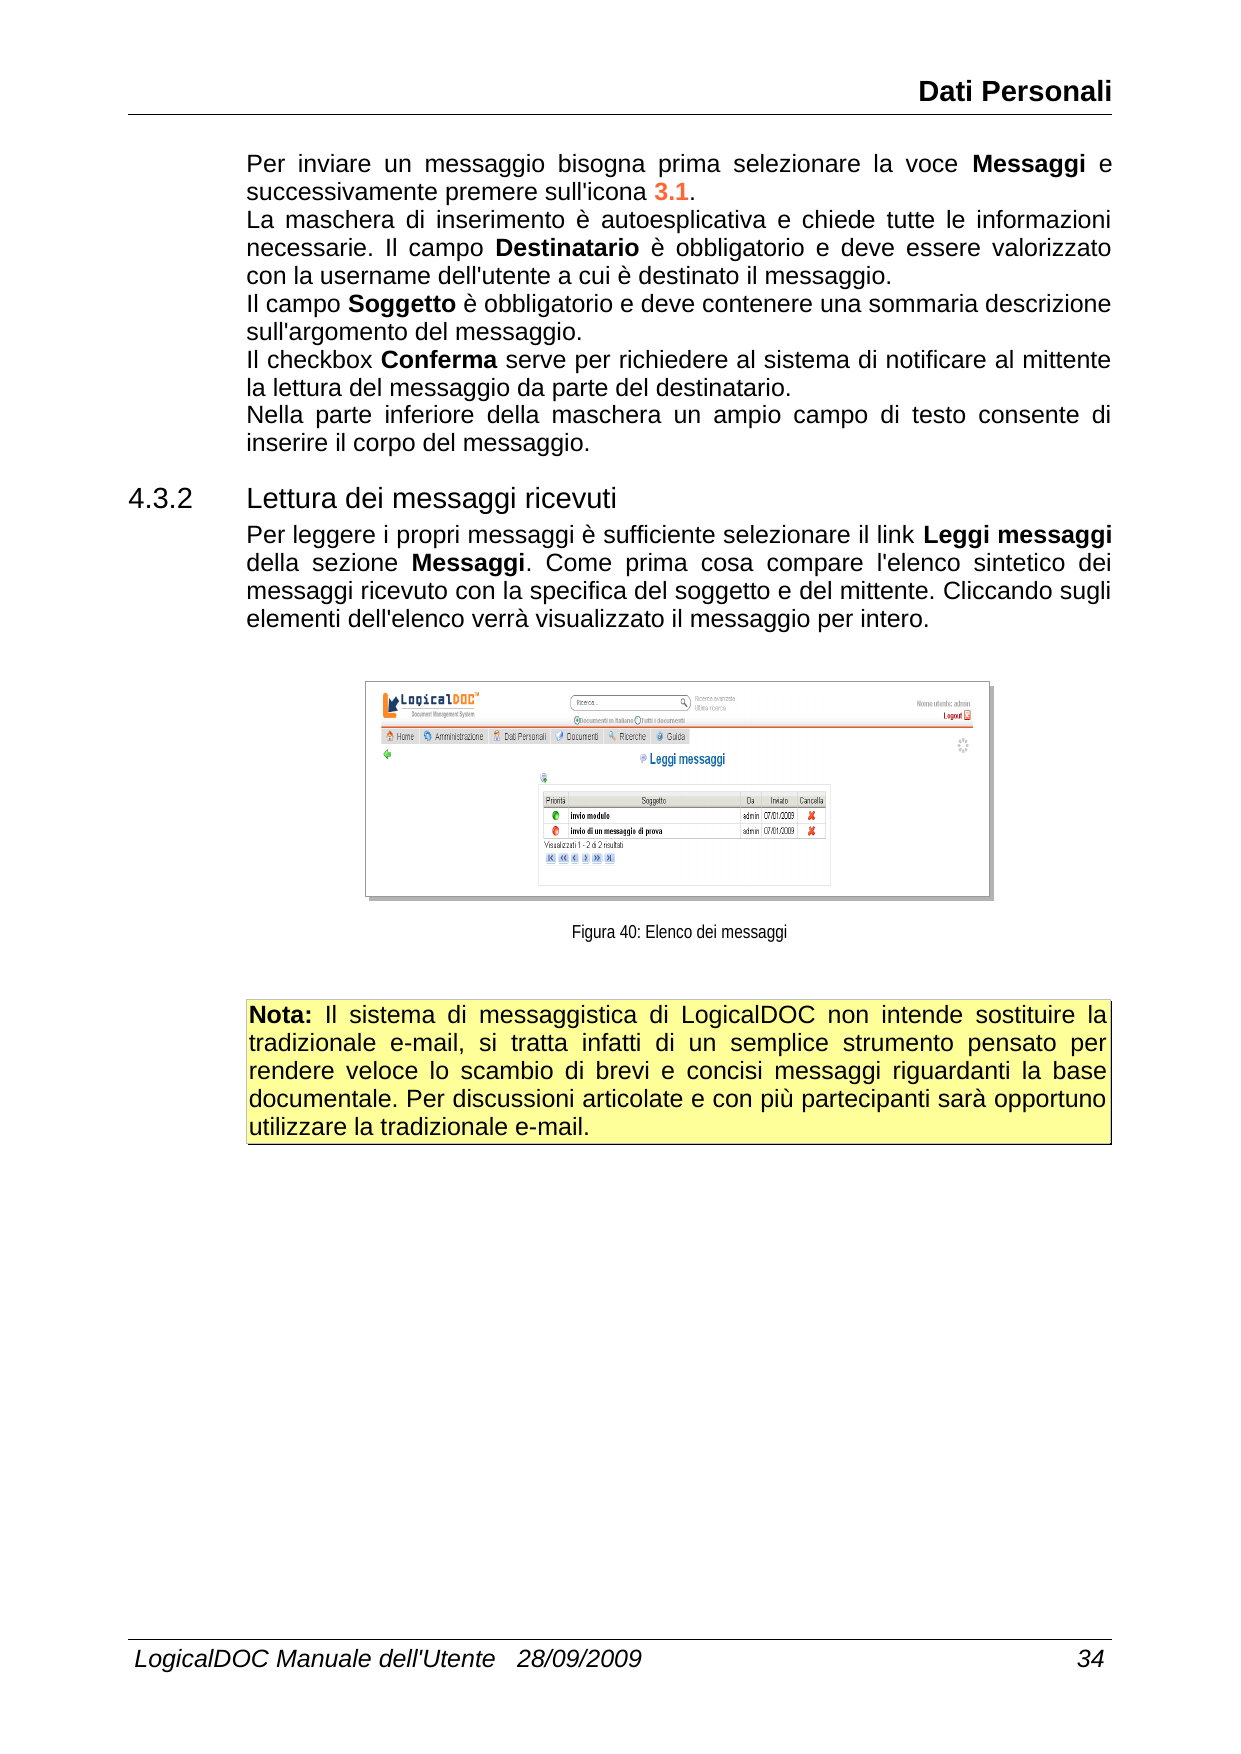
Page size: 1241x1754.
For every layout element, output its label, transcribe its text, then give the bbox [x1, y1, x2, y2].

text La maschera di inserimento è autoesplicativa e chiede tutte le informazioni necessarie. Il campo Destinatario è obbligatorio e deve essere valorizzato con la username dell'utente a cui è destinato il messaggio. [246, 206, 1112, 289]
text Il campo Soggetto è obbligatorio e deve contenere una sommaria descrizione sull'argomento del messaggio. [246, 289, 1112, 345]
text Figura 40: Elenco dei messaggi [356, 920, 1003, 943]
text Per leggere i propri messaggi è sufficiente selezionare il link Leggi messaggi della sezione Messaggi. Come prima cosa compare l'elenco sintetico dei messaggi ricevuto con la specifica del soggetto e del mittente. Cliccando sugli elementi dell'elenco verrà visualizzato il messaggio per intero. [246, 521, 1112, 633]
text Per inviare un messaggio bisogna prima selezionare la voce Messaggi e successivamente premere sull'icona 3.1. [246, 150, 1112, 206]
text Il checkbox Conferma serve per richiedere al sistema di notificare al mittente la lettura del messaggio da parte del destinatario. [246, 345, 1112, 401]
picture [381, 690, 973, 888]
subtitle Lettura dei messaggi ricevuti [128, 482, 1112, 515]
text Nella parte inferiore della maschera un ampio campo di testo consente di inserire il corpo del messaggio. [246, 401, 1112, 457]
text Nota: Il sistema di messaggistica di LogicalDOC non intende sostituire la tradizionale e-mail, si tratta infatti di un semplice strumento pensato per rendere veloce lo scambio di brevi e concisi messaggi riguardanti la base documentale. Per discussioni articolate e con più partecipanti sarà opportuno utilizzare la tradizionale e-mail. [247, 1000, 1110, 1143]
